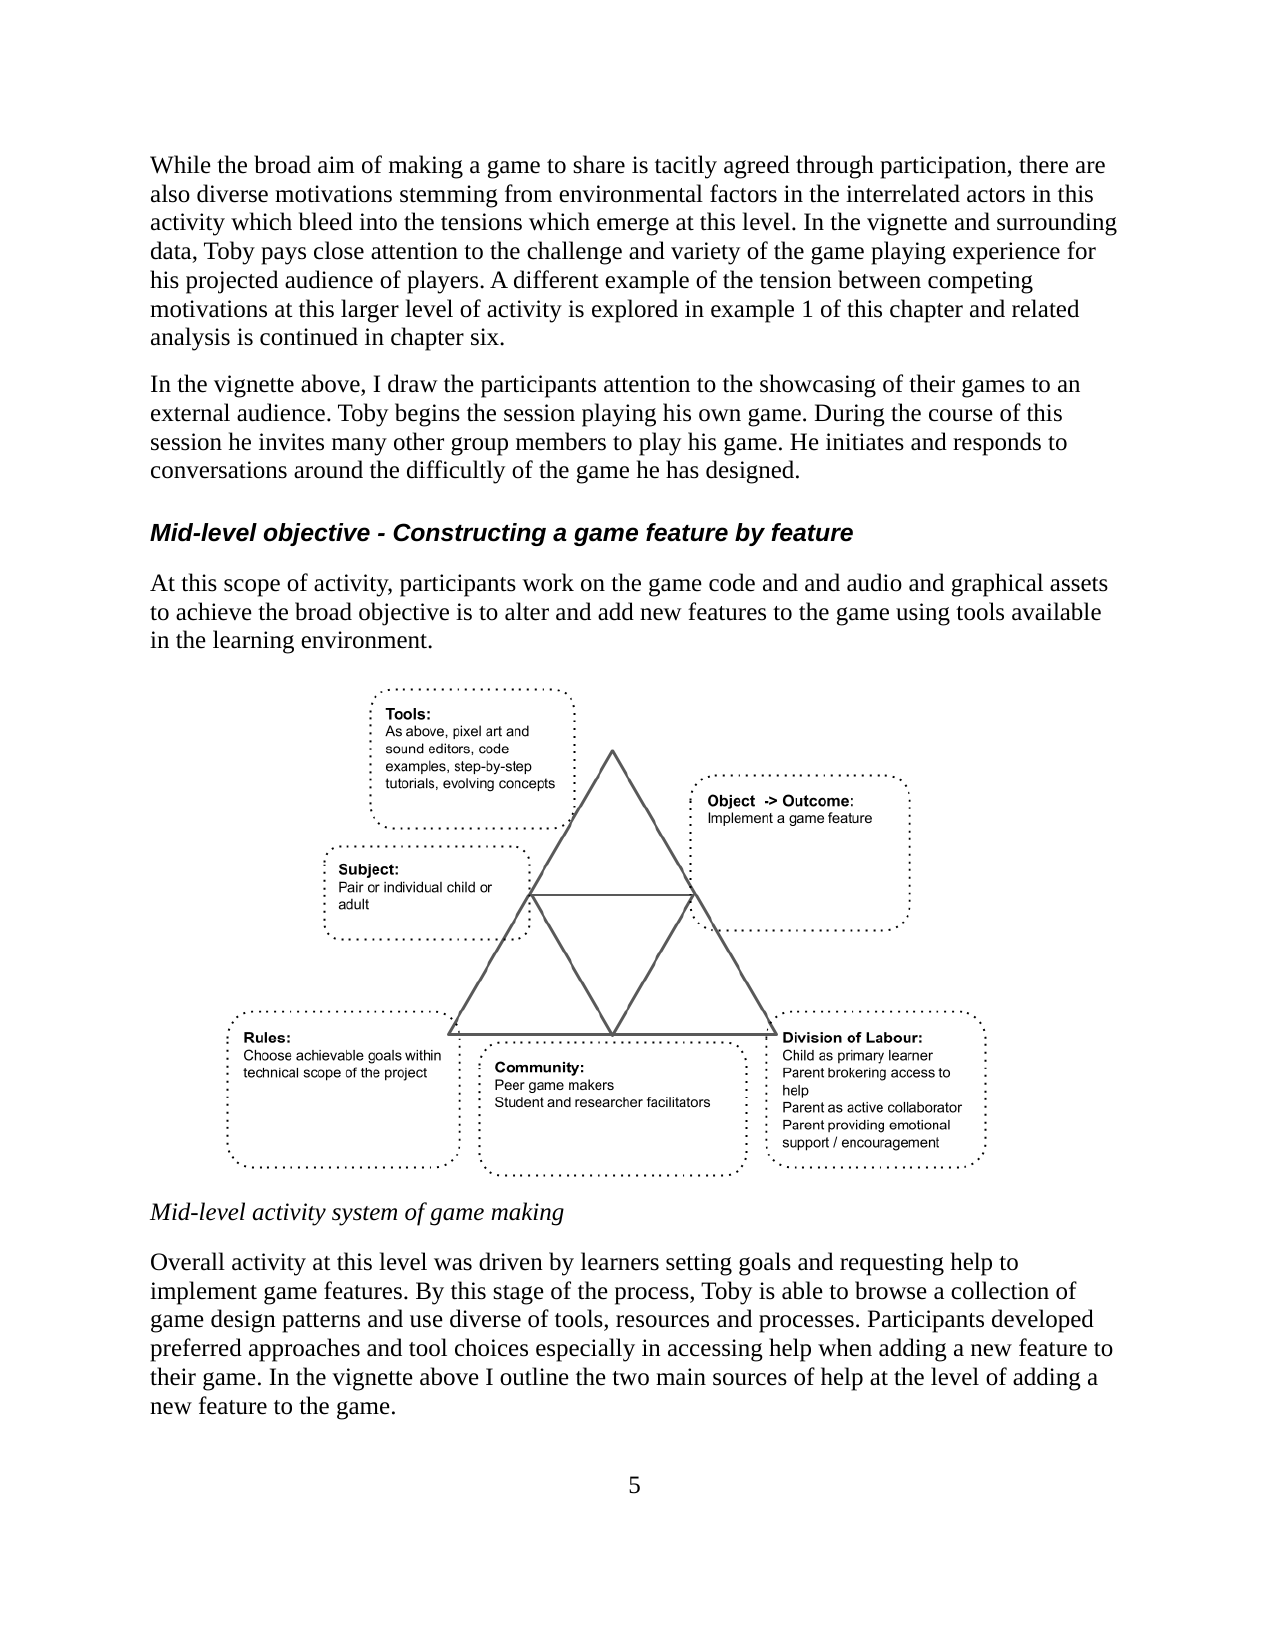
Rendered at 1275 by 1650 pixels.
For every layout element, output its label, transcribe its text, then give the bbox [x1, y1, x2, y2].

text At this scope of activity, participants work on the game code and and audio and graphical assets to achieve the broad objective is to alter and add new features to the game using tools available in the learning environment. [150, 568, 1125, 654]
text Overall activity at this level was driven by learners setting goals and requesting help to implement game features. By this stage of the process, Toby is able to browse a collection of game design patterns and use diverse of tools, resources and processes. Participants developed preferred approaches and tool choices especially in accessing help when adding a new feature to their game. In the vignette above I outline the two main sources of help at the level of adding a new feature to the game. [150, 1247, 1125, 1419]
picture [150, 663, 1077, 1185]
subtitle Mid-level objective - Constructing a game feature by feature [150, 518, 1125, 547]
text In the vignette above, I draw the participants attention to the showcasing of their games to an external audience. Toby begins the session playing his own game. During the course of this session he invites many other group members to play his game. He initiates and responds to conversations around the difficultly of the game he has designed. [150, 369, 1125, 484]
text While the broad aim of making a game to share is tacitly agreed through participation, there are also diverse motivations stemming from environmental factors in the interrelated actors in this activity which bleed into the tensions which emerge at this level. In the vignette and surrounding data, Toby pays close attention to the challenge and variety of the game playing experience for his projected audience of players. A different example of the tension between competing motivations at this larger level of activity is explored in example 1 of this chapter and related analysis is continued in chapter six. [150, 150, 1125, 351]
text Mid-level activity system of game making [150, 1197, 1125, 1226]
